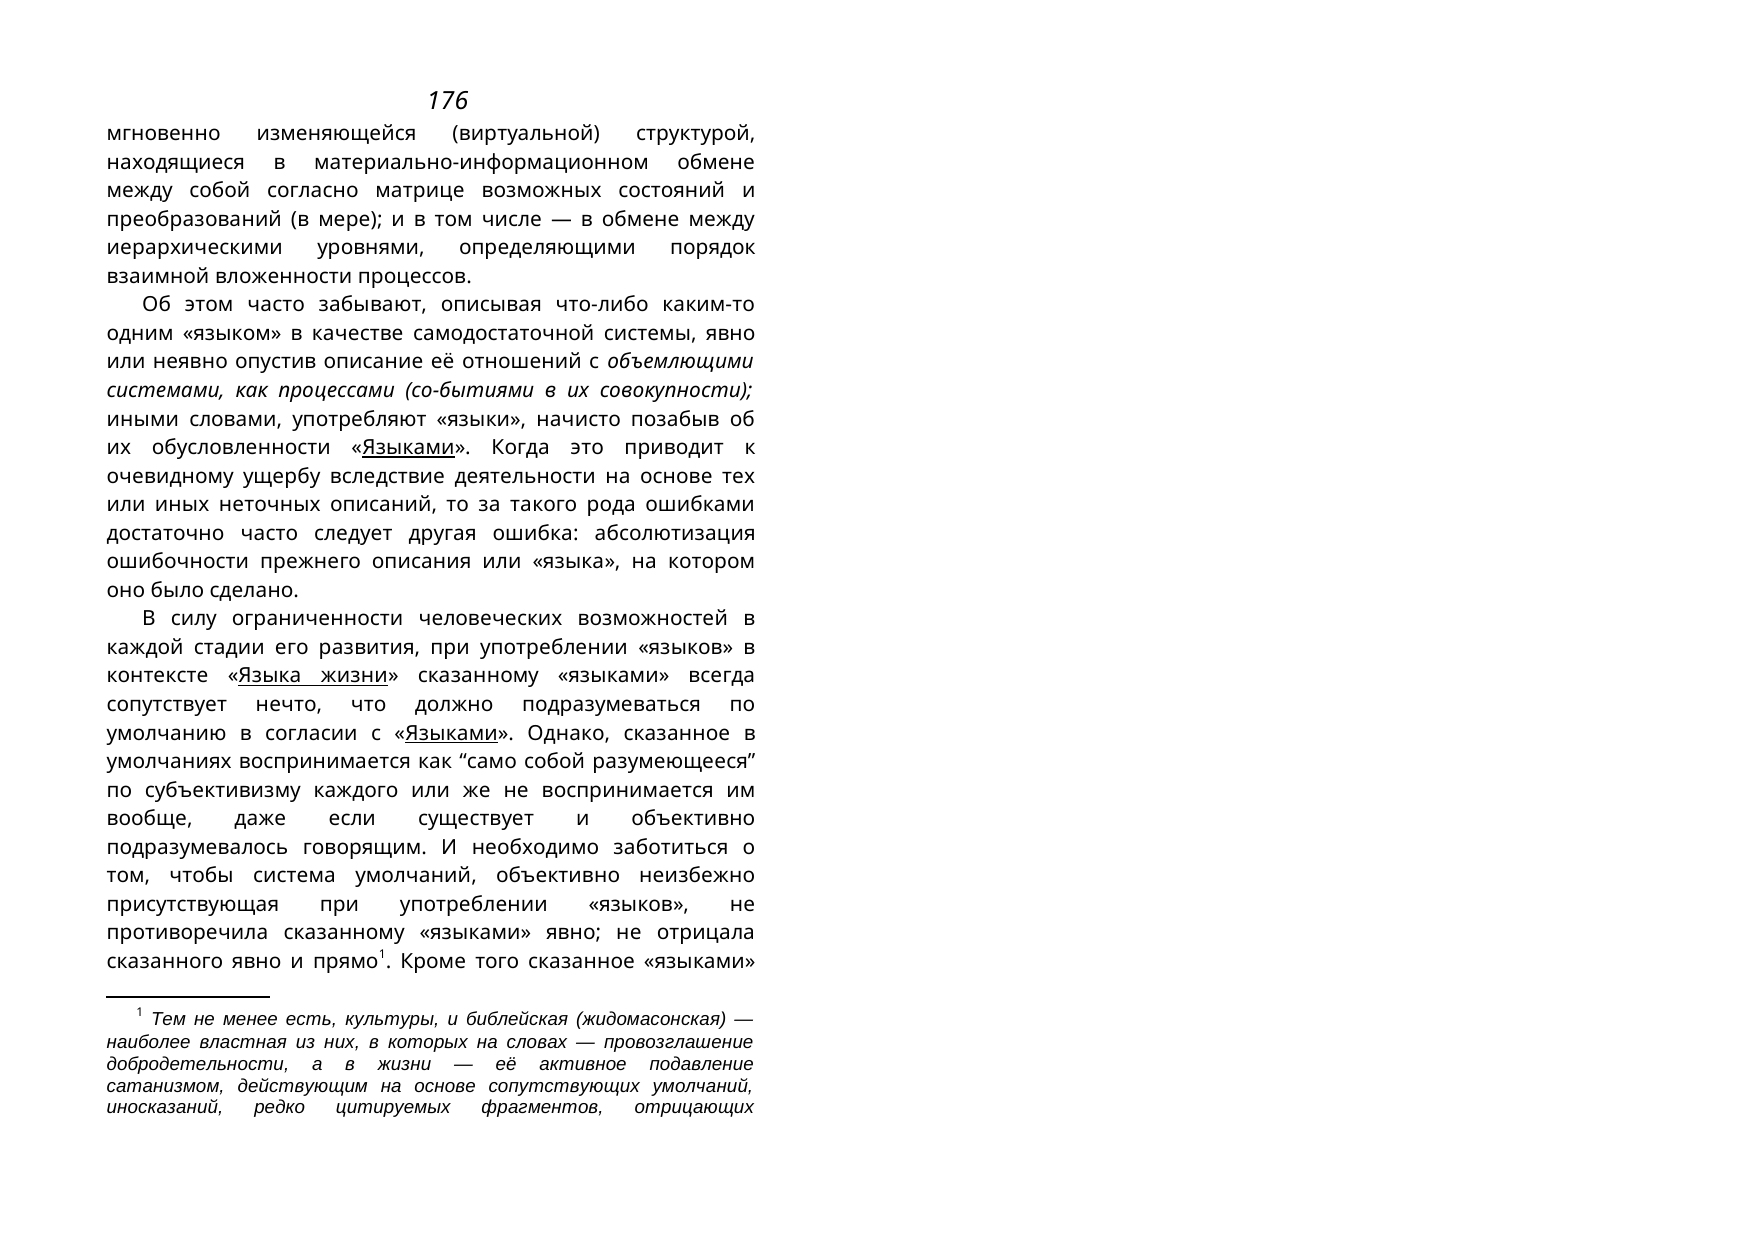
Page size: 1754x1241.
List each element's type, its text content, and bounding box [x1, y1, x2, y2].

text В силу ограниченности человеческих возможностей в каждой стадии его развития, при употреблении «языков» в контексте «Языка жизни» сказанному «языками» всегда сопутствует нечто, что должно подразумеваться по умолчанию в согласии с «Языками». Однако, сказанное в умолчаниях воспринимается как “само собой разумеющееся” по субъективизму каждого или же не воспринимается им вообще, даже если существует и объективно подразумевалось говорящим. И необходимо заботиться о том, чтобы система умолчаний, объективно неизбежно присутствующая при употреблении «языков», не противоречила сказанному «языками» явно; не отрицала сказанного явно и прямо. Кроме того сказанное «языками» [106, 603, 756, 974]
text Тем не менее есть, культуры, и библейская (жидомасонская) — наиболее властная из них, в которых на словах — провозглашение добродетельности, а в жизни — её активное подавление сатанизмом, действующим на основе сопутствующих умолчаний, иносказаний, редко цитируемых фрагментов, отрицающих [106, 1003, 756, 1118]
text Об этом часто забывают, описывая что-либо каким-то одним «языком» в качестве самодостаточной системы, явно или неявно опустив описание её отношений с объемлющими системами, как процессами (со-бытиями в их совокупности); иными словами, употребляют «языки», начисто позабыв об их обусловленности «Языками». Когда это приводит к очевидному ущербу вследствие деятельности на основе тех или иных неточных описаний, то за такого рода ошибками достаточно часто следует другая ошибка: абсолютизация ошибочности прежнего описания или «языка», на котором оно было сделано. [106, 289, 756, 603]
text мгновенно изменяющейся (виртуальной) структурой, находящиеся в материально-информационном обмене между собой согласно матрице возможных состояний и преобразований (в мере); и в том числе — в обмене между иерархическими уровнями, определяющими порядок взаимной вложенности процессов. [106, 118, 756, 289]
